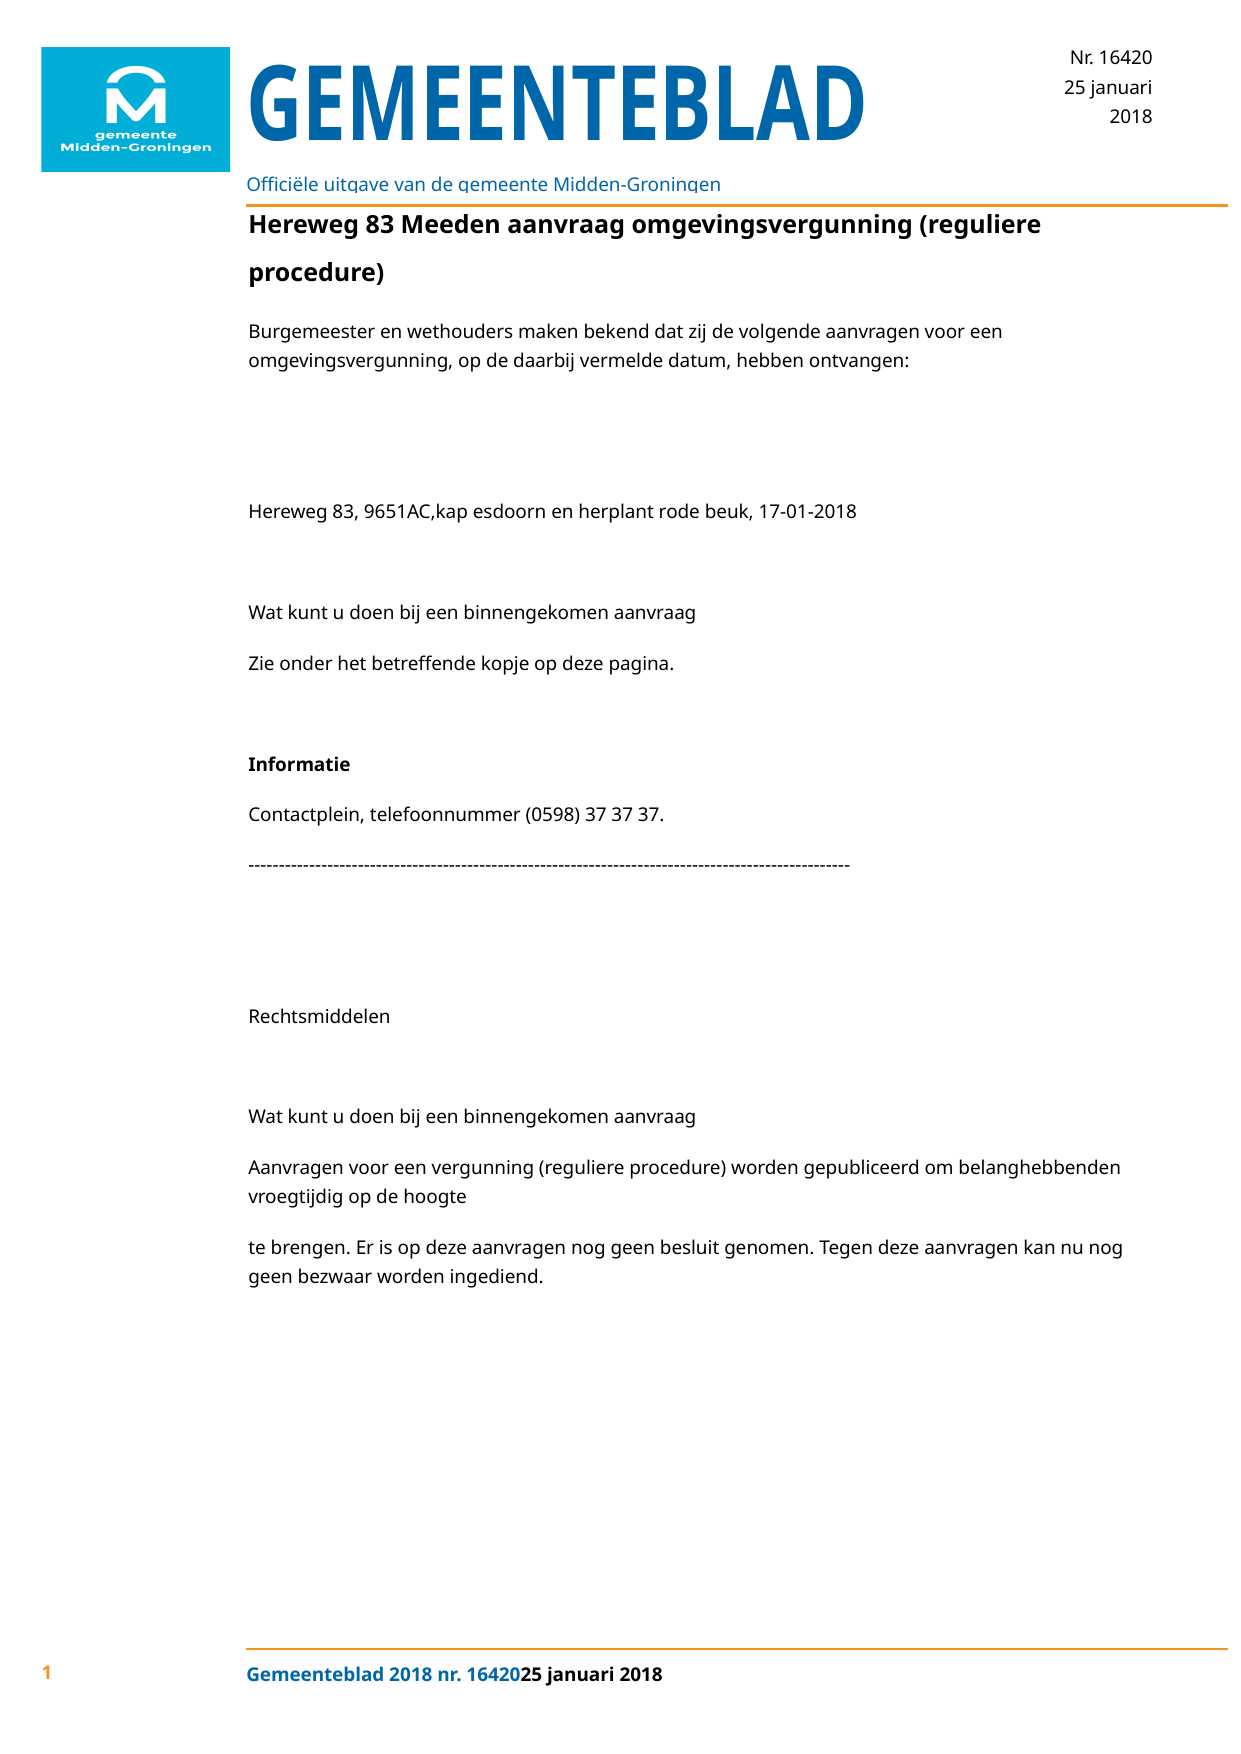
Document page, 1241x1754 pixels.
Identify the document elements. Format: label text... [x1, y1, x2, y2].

text Wat kunt u doen bij een binnengekomen aanvraag [248, 1104, 1152, 1129]
text Rechtsmiddelen [248, 1003, 1152, 1029]
text Hereweg 83 Meeden aanvraag omgevingsvergunning (reguliere procedure) [248, 207, 1152, 288]
text Aanvragen voor een vergunning (reguliere procedure) worden gepubliceerd om belanghebbenden vroegtijdig op de hoogte [248, 1154, 1152, 1209]
picture [107, 89, 165, 122]
text Contactplein, telefoonnummer (0598) 37 37 37. [248, 801, 1152, 827]
text Burgemeester en wethouders maken bekend dat zij de volgende aanvragen voor een omgevingsvergunning, op de daarbij vermelde datum, hebben ontvangen: [248, 318, 1152, 373]
text Zie onder het betreffende kopje op deze pagina. [248, 650, 1152, 676]
picture [108, 66, 164, 82]
picture [184, 146, 190, 153]
text Hereweg 83, 9651AC,kap esdoorn en herplant rode beuk, 17-01-2018 [248, 499, 1152, 524]
text Wat kunt u doen bij een binnengekomen aanvraag [248, 599, 1152, 625]
text te brengen. Er is op deze aanvragen nog geen besluit genomen. Tegen deze aanvragen kan nu nog geen bezwaar worden ingediend. [248, 1234, 1152, 1289]
text Informatie [248, 751, 1152, 777]
text --------------------------------------------------------------------------------------------------- [248, 852, 1152, 877]
